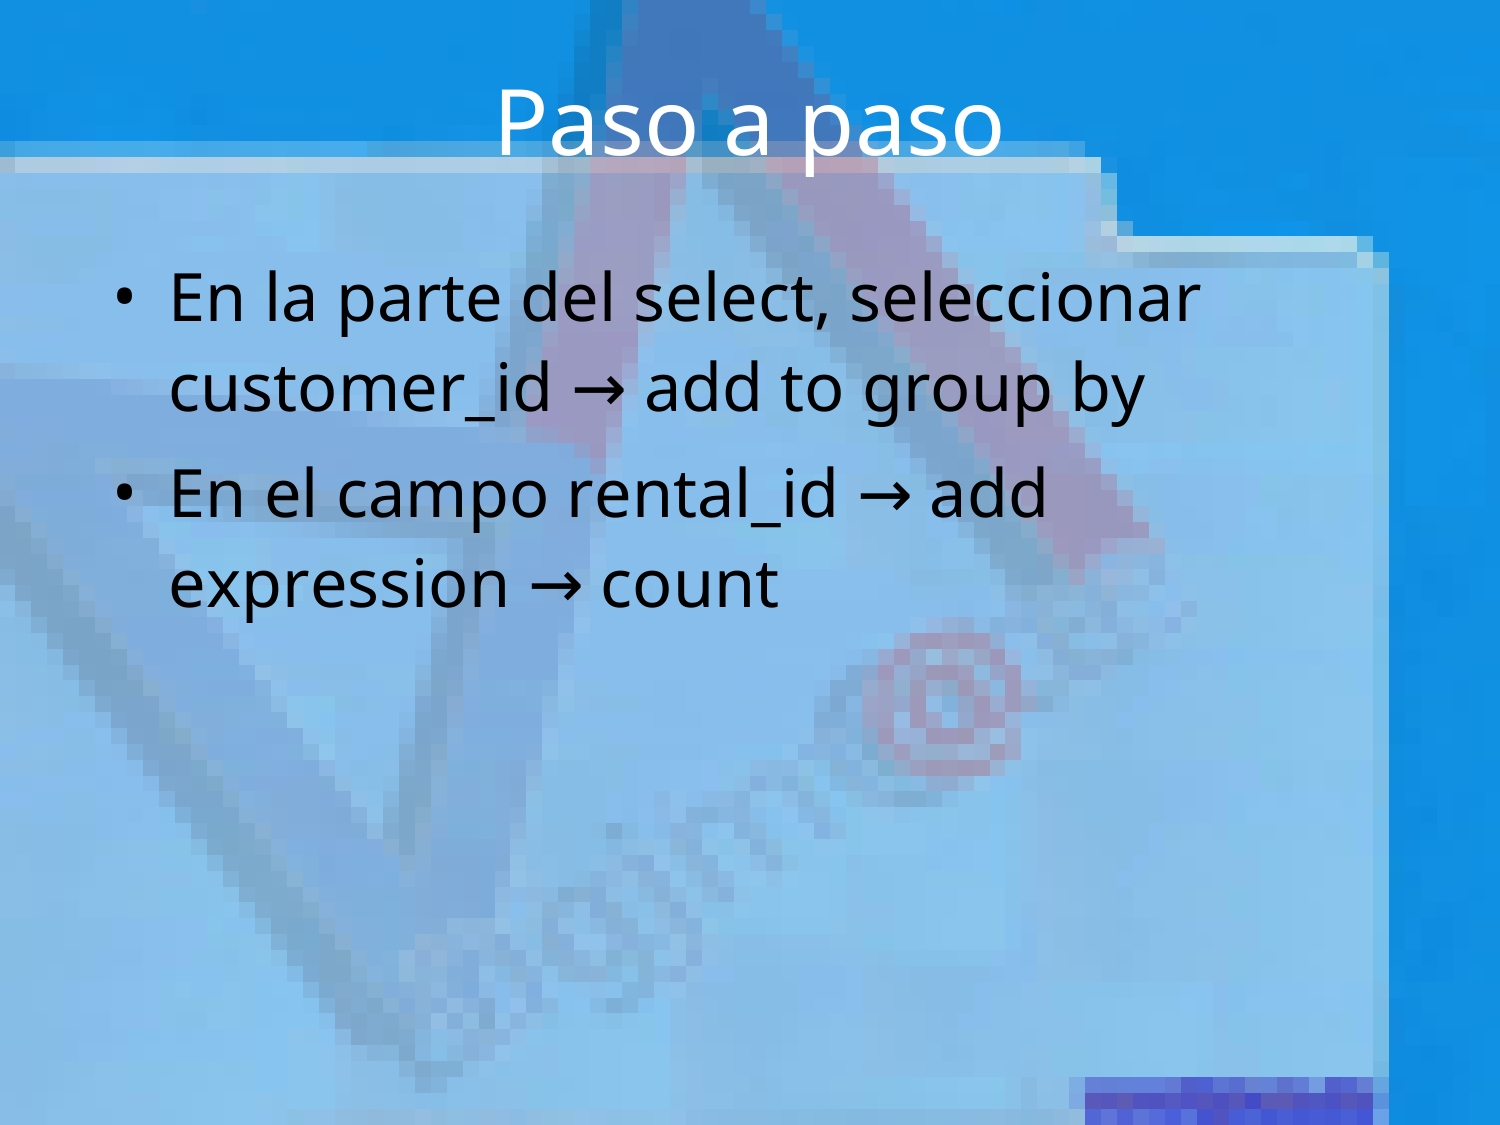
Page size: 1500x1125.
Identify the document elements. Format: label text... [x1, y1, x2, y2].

title Paso a paso [112, 0, 1388, 240]
list En la parte del select, seleccionar customer_id → add to group by En el campo rental_id → add expression → count [112, 249, 1388, 1001]
picture [0, 0, 1500, 1125]
